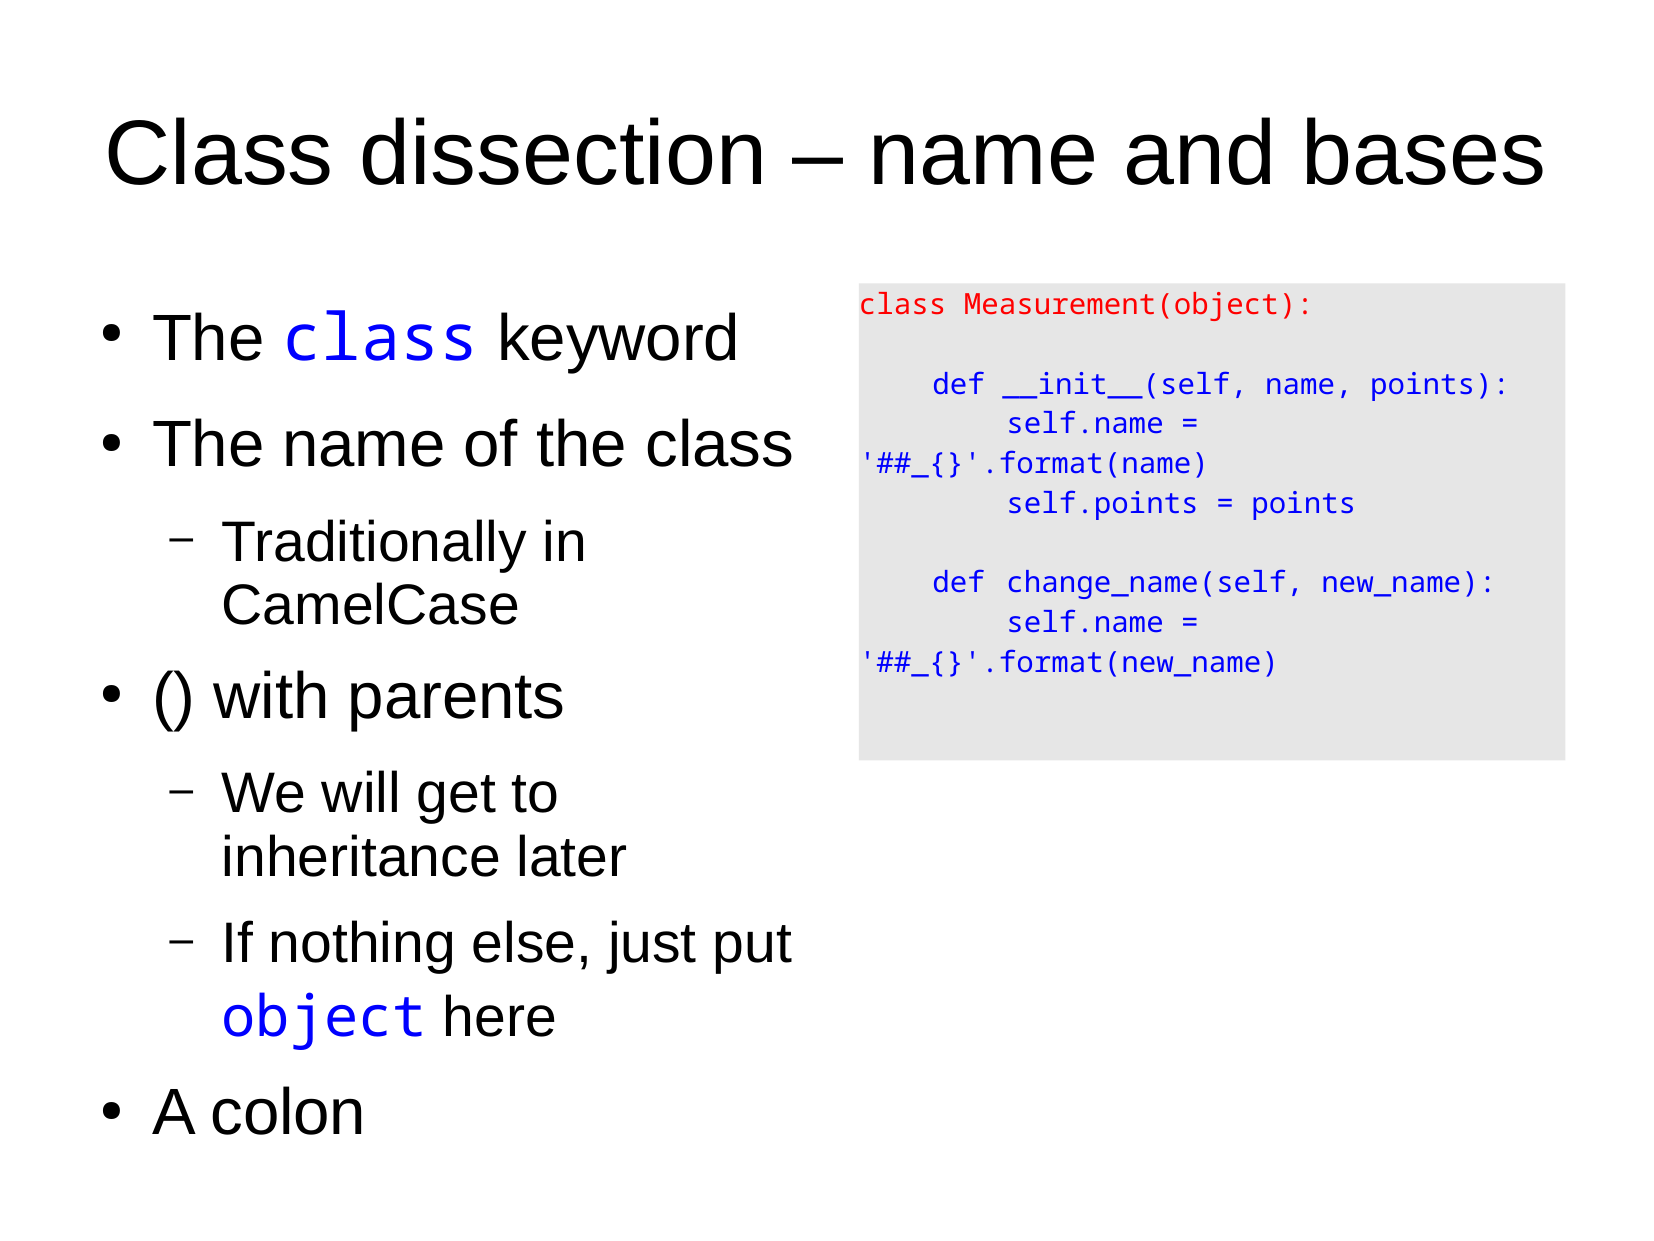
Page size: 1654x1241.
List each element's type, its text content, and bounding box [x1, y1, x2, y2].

list The class keyword The name of the class Traditionally in CamelCase () with parents We will get to inheritance later If nothing else, just put object here A colon [82, 290, 809, 1165]
text_box class Measurement(object): def __init__(self, name, points): self.name = '##_{}'.format(name) self.points = points def change_name(self, new_name): self.name = '##_{}'.format(new_name) [858, 302, 1566, 742]
title Class dissection – name and bases [82, 49, 1571, 257]
